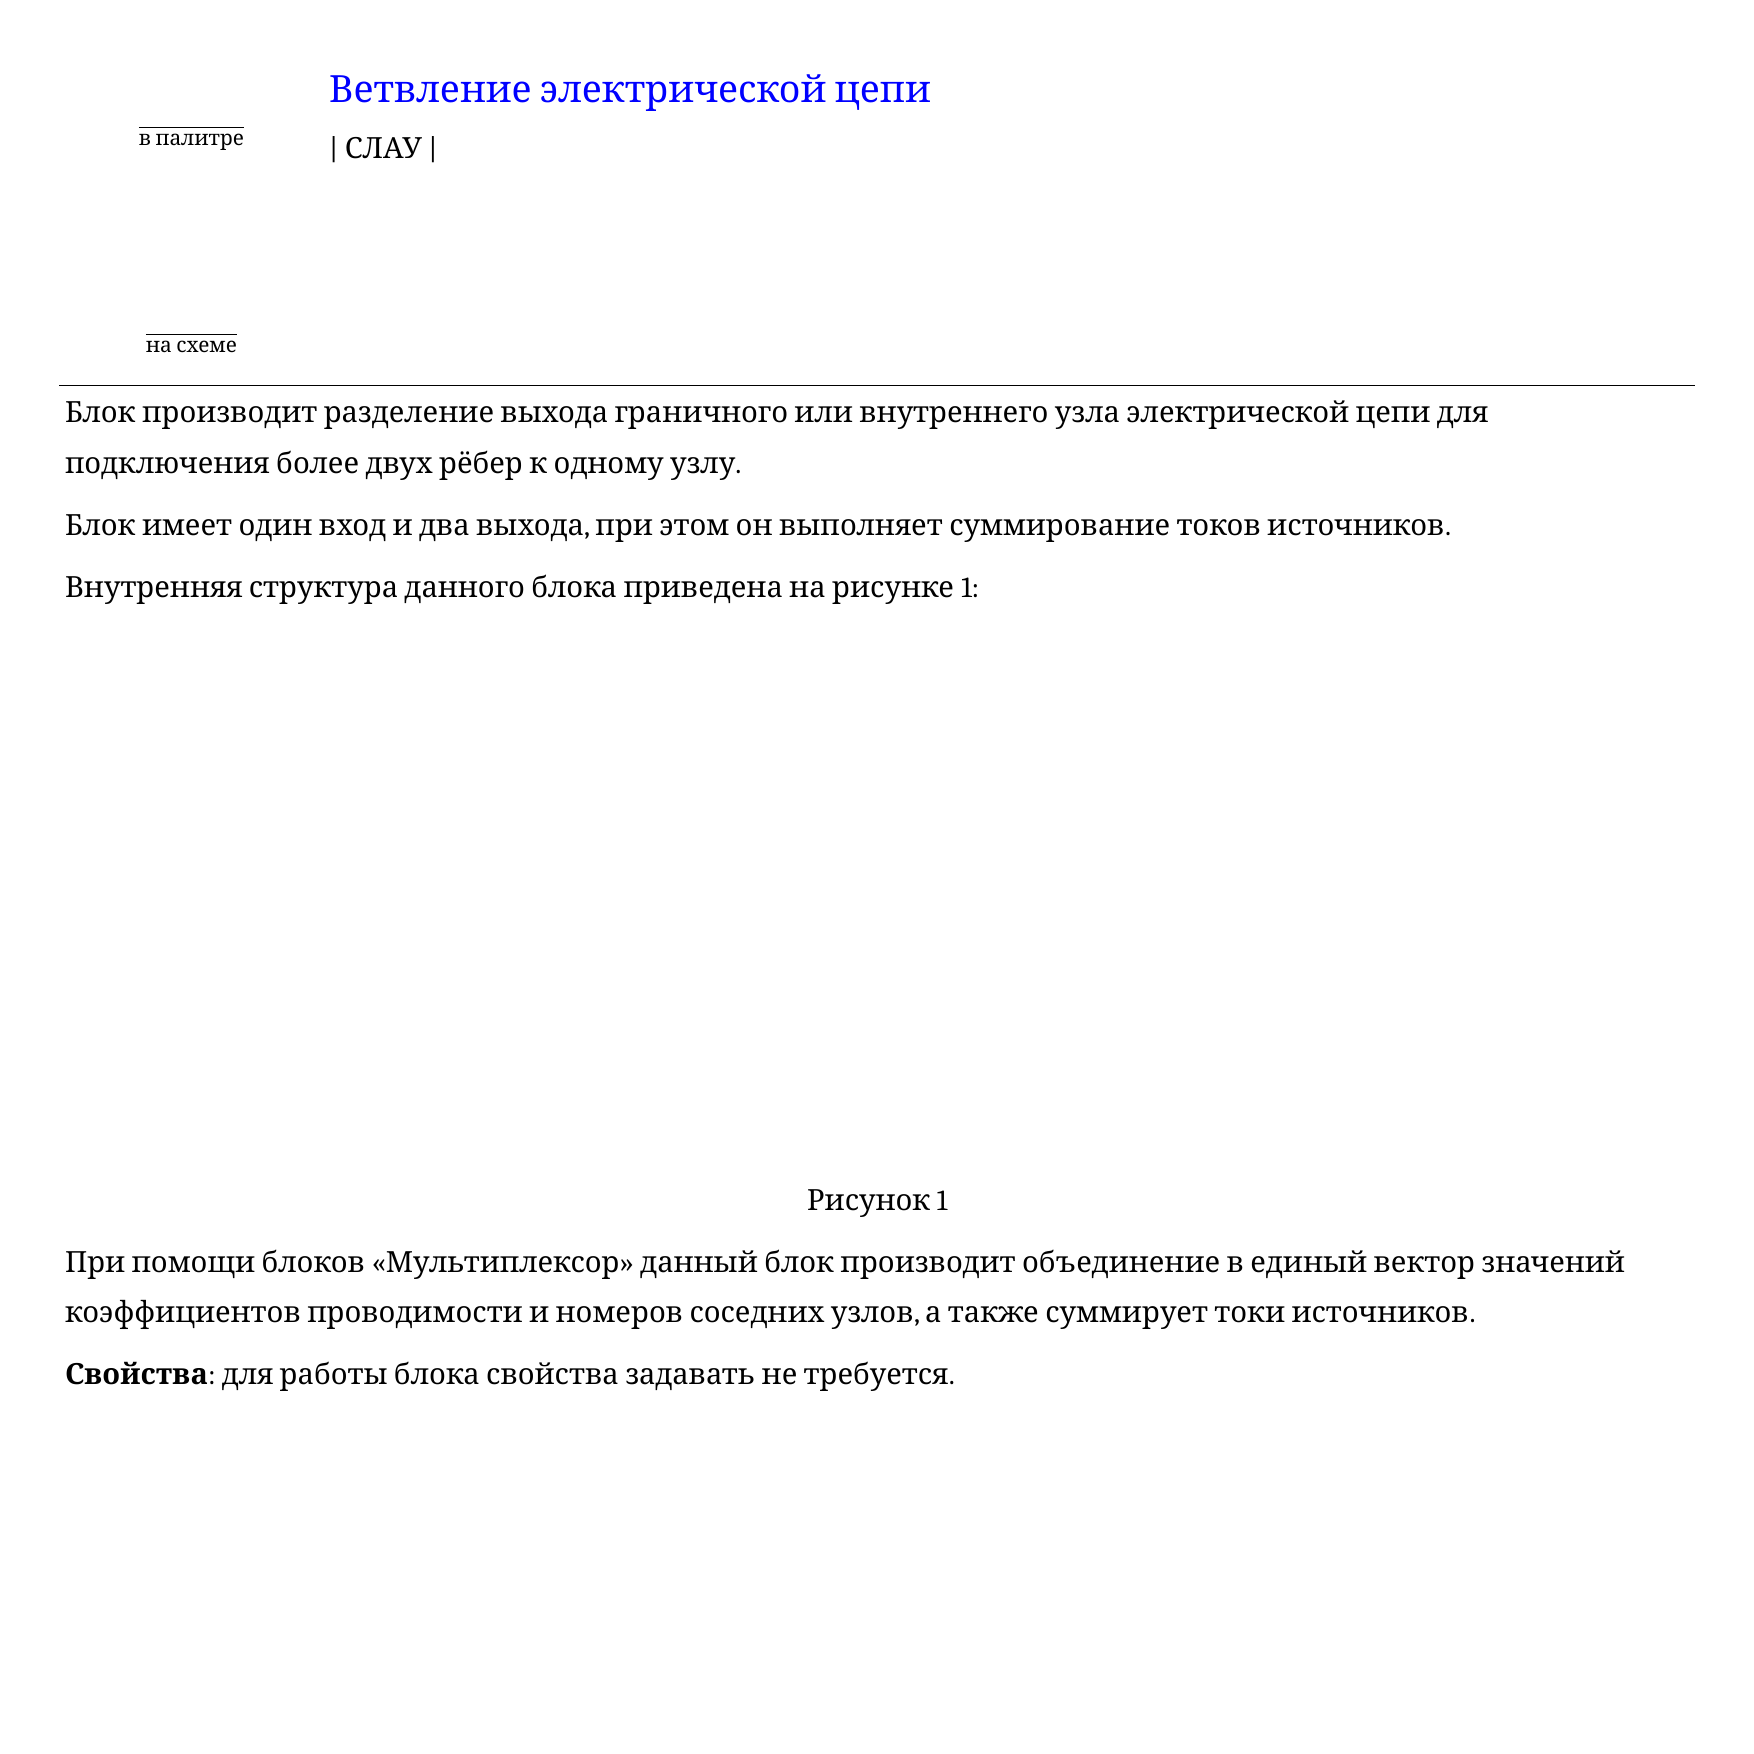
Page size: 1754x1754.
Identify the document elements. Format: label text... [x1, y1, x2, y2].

table_header [59, 59, 323, 121]
table_cell Блок производит разделение выхода граничного или внутреннего узла электрической цепи для подключения более двух рёбер к одному узлу. Блок имеет один вход и два выхода, при этом он выполняет суммирование токов источников. Внутренняя структура данного блока приведена на рисунке 1: Рисунок 1 При помощи блоков «Мультиплексор» данный блок производит объединение в единый вектор значений коэффициентов проводимости и номеров соседних узлов, а также суммирует токи источников. Свойства: для работы блока свойства задавать не требуется. [59, 386, 1695, 1404]
table_cell в палитре [59, 121, 323, 178]
table_cell | СЛАУ | [323, 121, 1695, 178]
table_header Ветвление электрической цепи [323, 59, 1695, 121]
table_cell [59, 178, 323, 328]
table_cell [323, 178, 1695, 328]
table_cell на схеме [59, 328, 323, 385]
table_cell [323, 328, 1695, 385]
